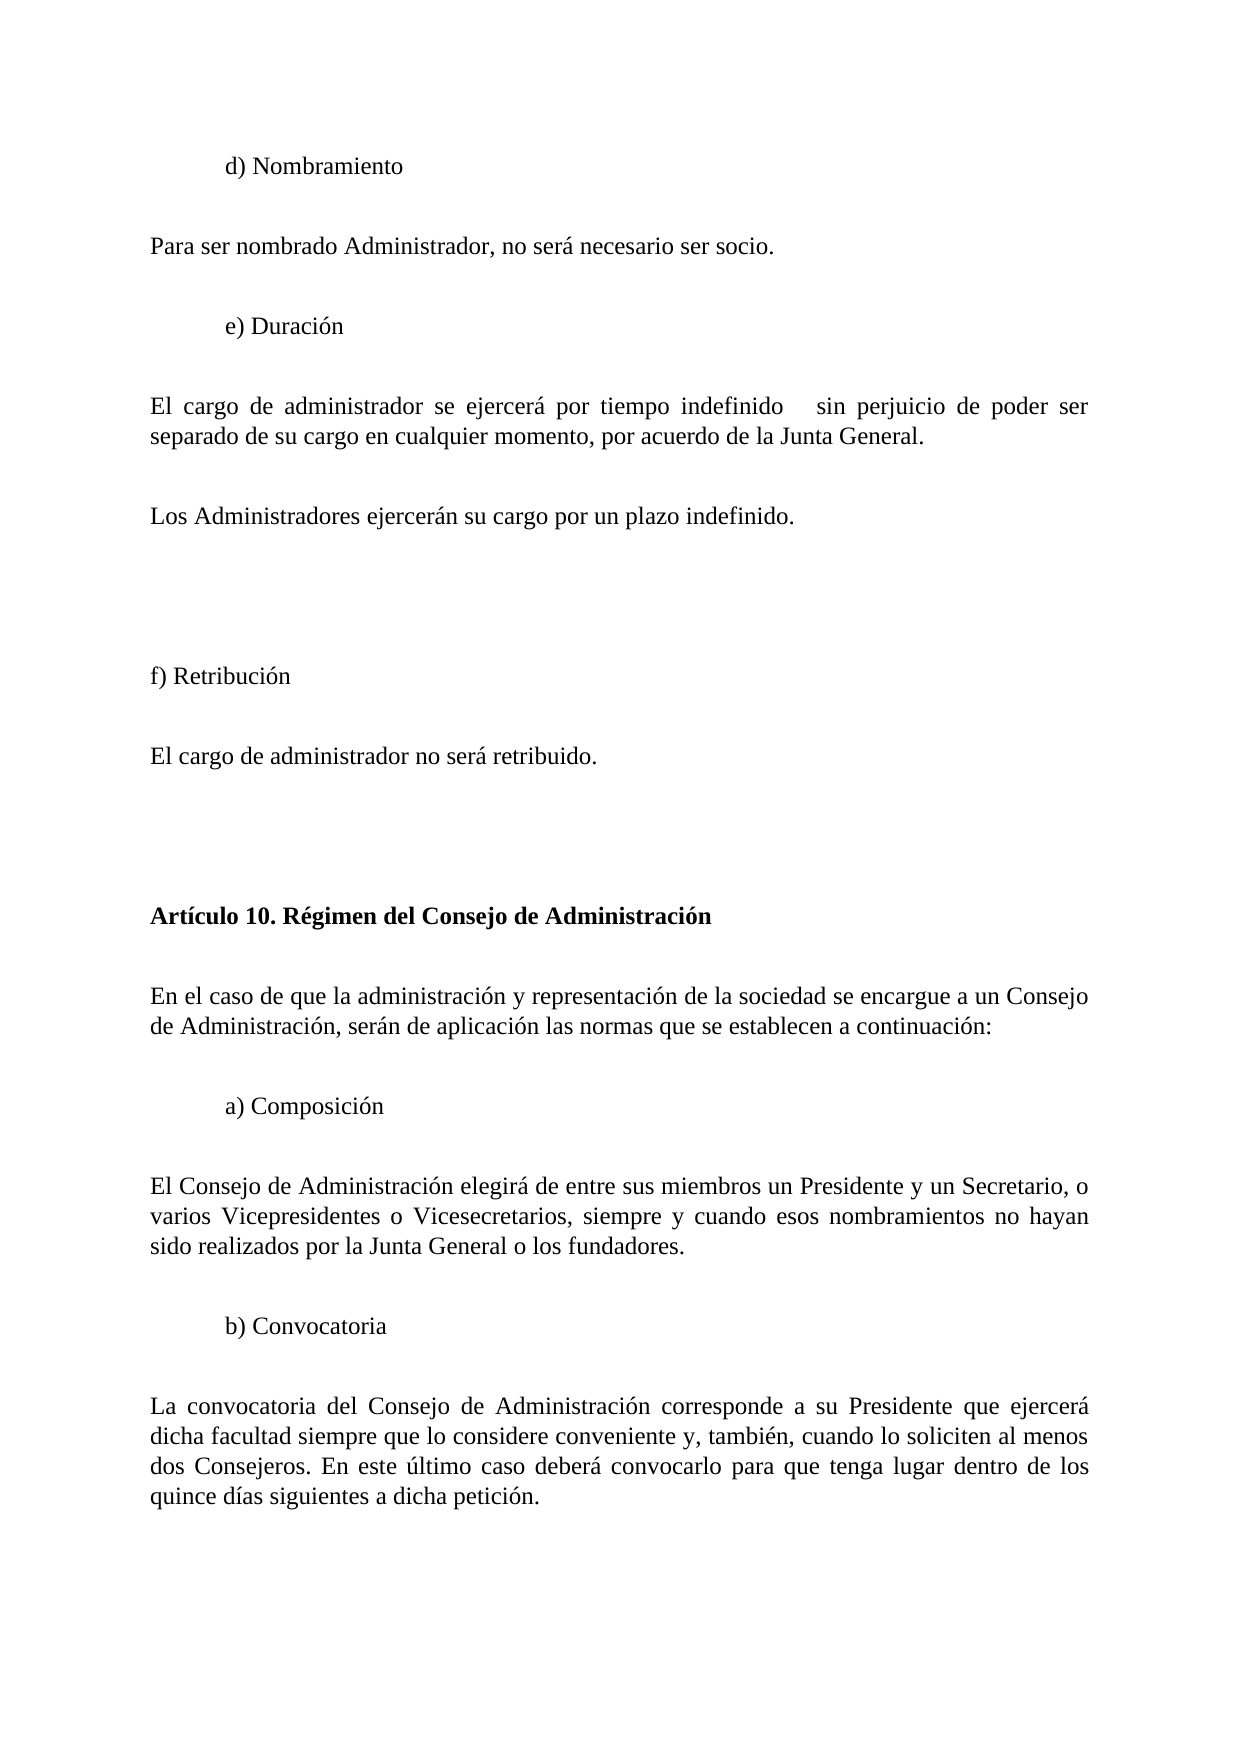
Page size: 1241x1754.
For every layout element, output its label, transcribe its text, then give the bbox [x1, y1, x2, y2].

text Artículo 10. Régimen del Consejo de Administración [150, 900, 1090, 930]
text f) Retribución [150, 660, 1090, 690]
text e) Duración [150, 310, 1090, 340]
text El Consejo de Administración elegirá de entre sus miembros un Presidente y un Secretario, o varios Vicepresidentes o Vicesecretarios, siempre y cuando esos nombramientos no hayan sido realizados por la Junta General o los fundadores. [150, 1170, 1090, 1260]
text En el caso de que la administración y representación de la sociedad se encargue a un Consejo de Administración, serán de aplicación las normas que se establecen a continuación: [150, 980, 1090, 1040]
text Los Administradores ejercerán su cargo por un plazo indefinido. [150, 500, 1090, 530]
text d) Nombramiento [150, 150, 1090, 180]
text b) Convocatoria [150, 1310, 1090, 1340]
text La convocatoria del Consejo de Administración corresponde a su Presidente que ejercerá dicha facultad siempre que lo considere conveniente y, también, cuando lo soliciten al menos dos Consejeros. En este último caso deberá convocarlo para que tenga lugar dentro de los quince días siguientes a dicha petición. [150, 1390, 1090, 1510]
text El cargo de administrador se ejercerá por tiempo indefinido sin perjuicio de poder ser separado de su cargo en cualquier momento, por acuerdo de la Junta General. [150, 390, 1090, 450]
text Para ser nombrado Administrador, no será necesario ser socio. [150, 230, 1090, 260]
text El cargo de administrador no será retribuido. [150, 740, 1090, 770]
text a) Composición [150, 1090, 1090, 1120]
